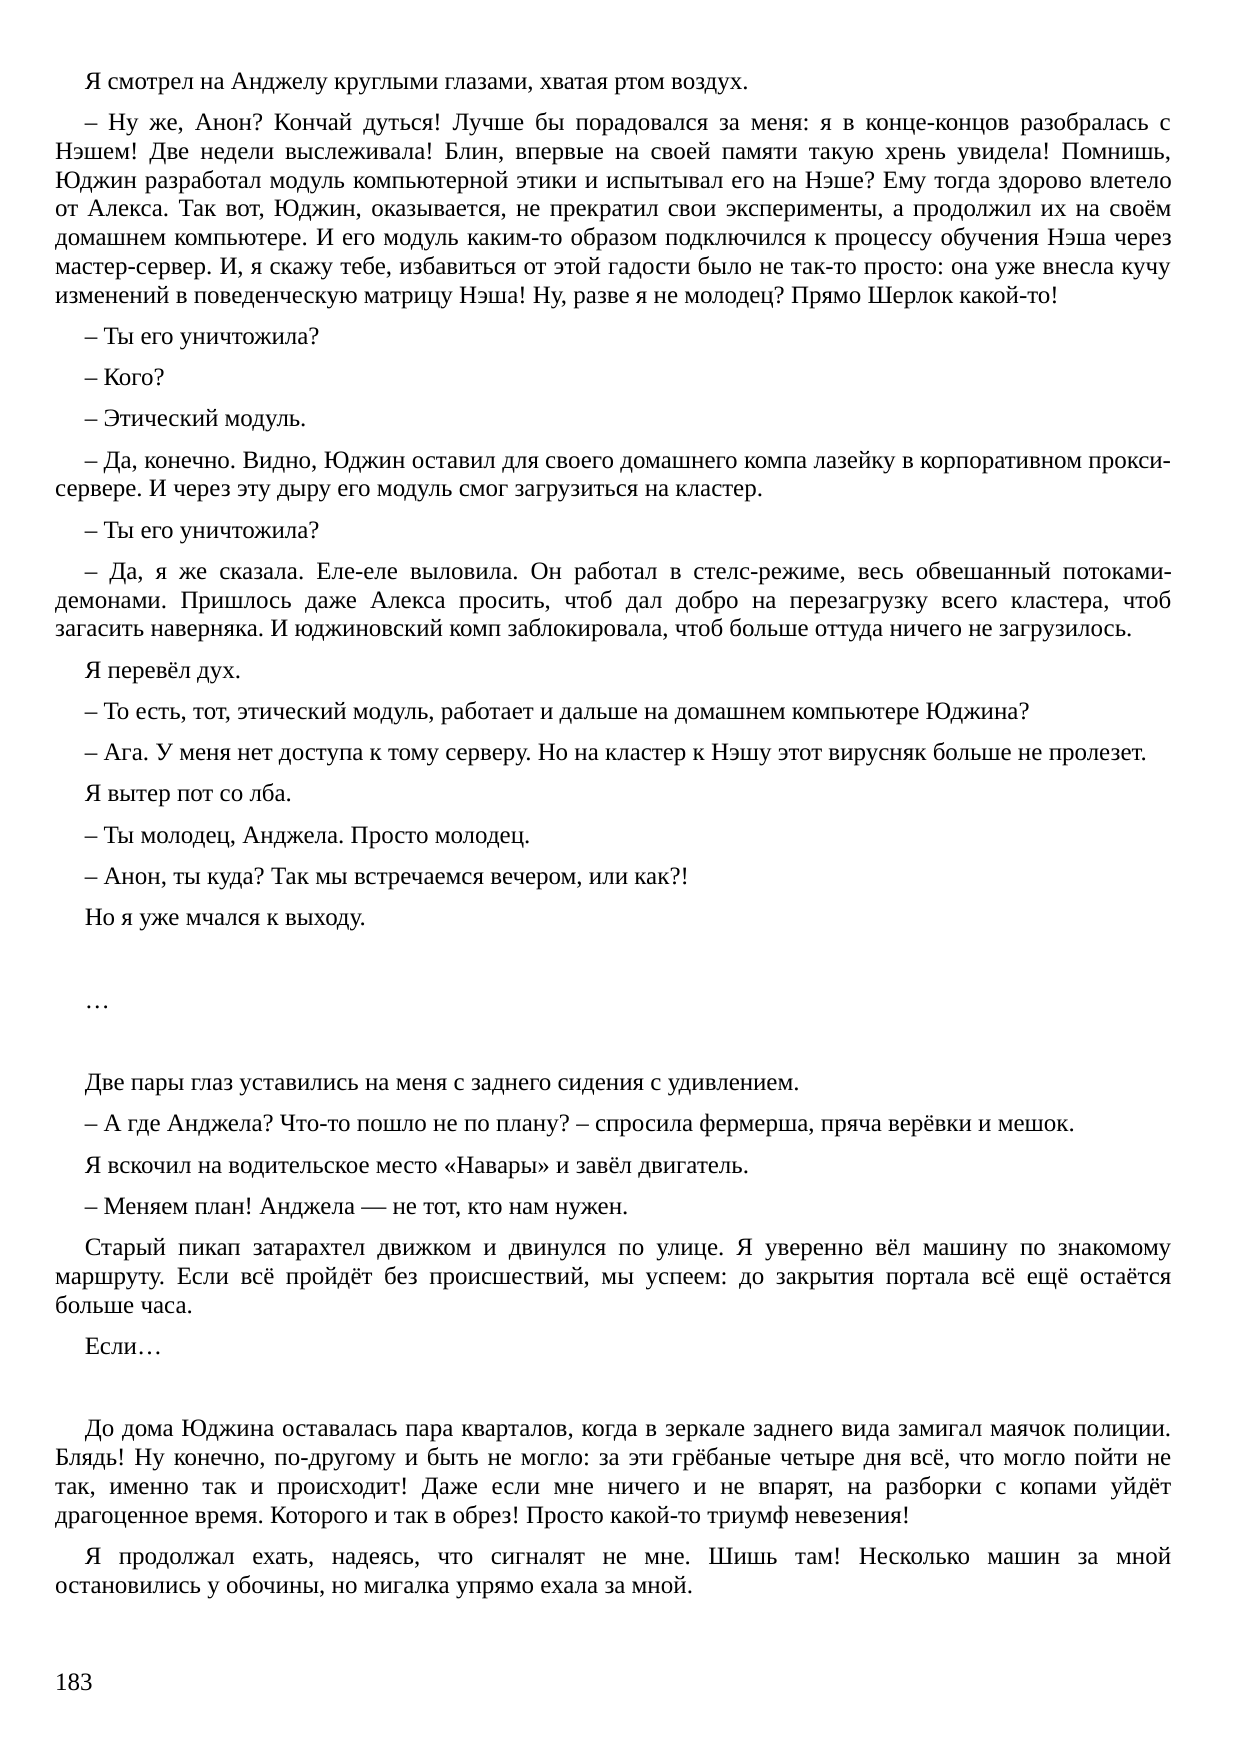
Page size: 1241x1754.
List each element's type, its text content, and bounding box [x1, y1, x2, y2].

text Я перевёл дух. [55, 655, 1173, 683]
text – Да, конечно. Видно, Юджин оставил для своего домашнего компа лазейку в корпоративном прокси-сервере. И через эту дыру его модуль смог загрузиться на кластер. [55, 445, 1173, 502]
text – Меняем план! Анджела — не тот, кто нам нужен. [55, 1191, 1173, 1220]
text – Анон, ты куда? Так мы встречаемся вечером, или как?! [55, 861, 1173, 890]
text – Да, я же сказала. Еле-еле выловила. Он работал в стелс-режиме, весь обвешанный потоками-демонами. Пришлось даже Алекса просить, чтоб дал добро на перезагрузку всего кластера, чтоб загасить наверняка. И юджиновский комп заблокировала, чтоб больше оттуда ничего не загрузилось. [55, 556, 1173, 642]
text Но я уже мчался к выходу. [55, 902, 1173, 931]
text Две пары глаз уставились на меня с заднего сидения с удивлением. [55, 1067, 1173, 1096]
text – То есть, тот, этический модуль, работает и дальше на домашнем компьютере Юджина? [55, 696, 1173, 725]
text – Ты его уничтожила? [55, 515, 1173, 543]
text – Этический модуль. [55, 403, 1173, 432]
text Я смотрел на Анджелу круглыми глазами, хватая ртом воздух. [55, 66, 1173, 95]
text Если… [55, 1331, 1173, 1360]
text – Ты молодец, Анджела. Просто молодец. [55, 820, 1173, 848]
text Я вскочил на водительское место «Навары» и завёл двигатель. [55, 1150, 1173, 1178]
text – Ага. У меня нет доступа к тому серверу. Но на кластер к Нэшу этот вирусняк больше не пролезет. [55, 737, 1173, 766]
text Я продолжал ехать, надеясь, что сигналят не мне. Шишь там! Несколько машин за мной остановились у обочины, но мигалка упрямо ехала за мной. [55, 1541, 1173, 1598]
text – Кого? [55, 362, 1173, 391]
text … [55, 985, 1173, 1013]
text До дома Юджина оставалась пара кварталов, когда в зеркале заднего вида замигал маячок полиции. Блядь! Ну конечно, по-другому и быть не могло: за эти грёбаные четыре дня всё, что могло пойти не так, именно так и происходит! Даже если мне ничего и не впарят, на разборки с копами уйдёт драгоценное время. Которого и так в обрез! Просто какой-то триумф невезения! [55, 1413, 1173, 1528]
text – Ты его уничтожила? [55, 321, 1173, 350]
text Старый пикап затарахтел движком и двинулся по улице. Я уверенно вёл машину по знакомому маршруту. Если всё пройдёт без происшествий, мы успеем: до закрытия портала всё ещё остаётся больше часа. [55, 1232, 1173, 1318]
text – А где Анджела? Что-то пошло не по плану? – спросила фермерша, пряча верёвки и мешок. [55, 1108, 1173, 1137]
text Я вытер пот со лба. [55, 778, 1173, 807]
text – Ну же, Анон? Кончай дуться! Лучше бы порадовался за меня: я в конце-концов разобралась с Нэшем! Две недели выслеживала! Блин, впервые на своей памяти такую хрень увидела! Помнишь, Юджин разработал модуль компьютерной этики и испытывал его на Нэше? Ему тогда здорово влетело от Алекса. Так вот, Юджин, оказывается, не прекратил свои эксперименты, а продолжил их на своём домашнем компьютере. И его модуль каким-то образом подключился к процессу обучения Нэша через мастер-сервер. И, я скажу тебе, избавиться от этой гадости было не так-то просто: она уже внесла кучу изменений в поведенческую матрицу Нэша! Ну, разве я не молодец? Прямо Шерлок какой-то! [55, 107, 1173, 308]
